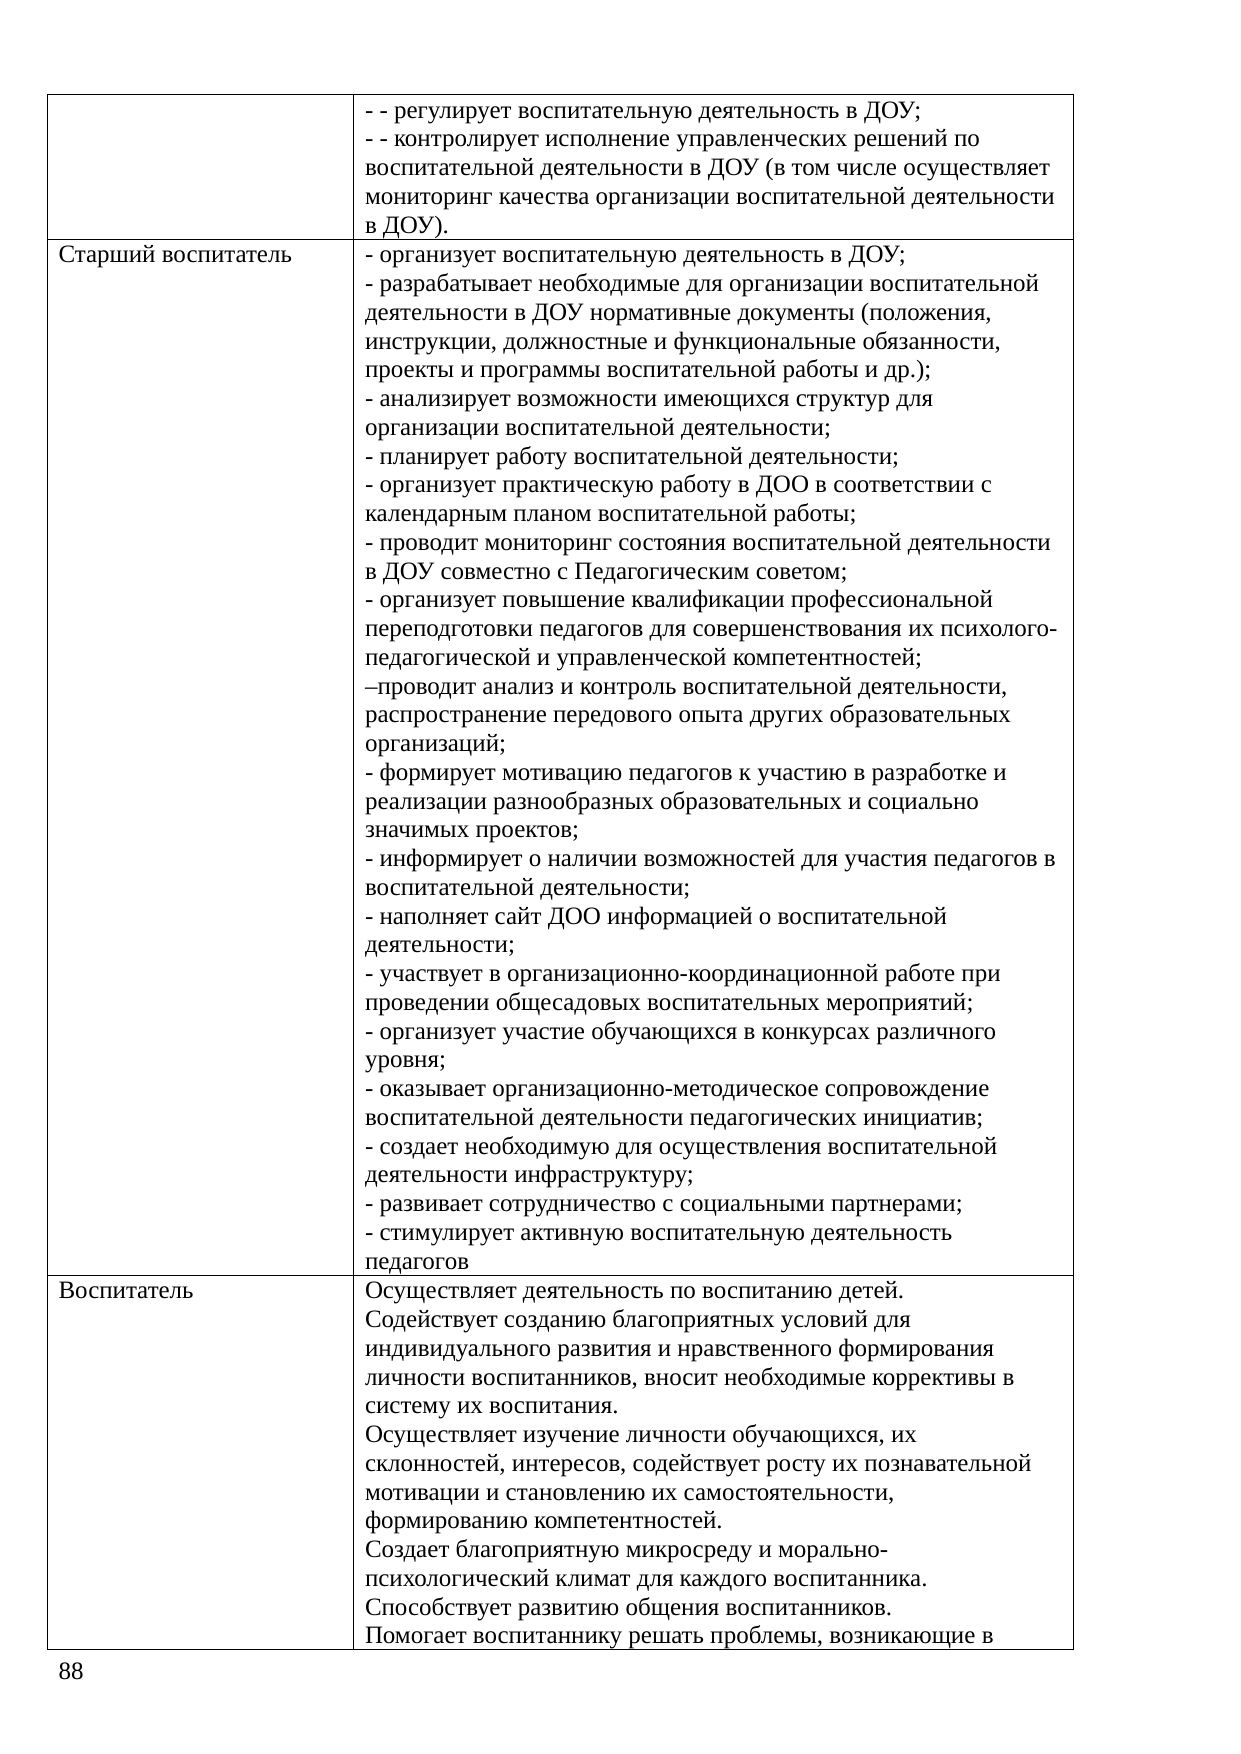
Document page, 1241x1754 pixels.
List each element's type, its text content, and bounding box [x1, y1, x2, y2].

table_cell - организует воспитательную деятельность в ДОУ; - разрабатывает необходимые для организации воспитательной деятельности в ДОУ нормативные документы (положения, инструкции, должностные и функциональные обязанности, проекты и программы воспитательной работы и др.); - анализирует возможности имеющихся структур для организации воспитательной деятельности; - планирует работу воспитательной деятельности; - организует практическую работу в ДОО в соответствии с календарным планом воспитательной работы; - проводит мониторинг состояния воспитательной деятельности в ДОУ совместно с Педагогическим советом; - организует повышение квалификации профессиональной переподготовки педагогов для совершенствования их психолого-педагогической и управленческой компетентностей; –проводит анализ и контроль воспитательной деятельности, распространение передового опыта других образовательных организаций; - формирует мотивацию педагогов к участию в разработке и реализации разнообразных образовательных и социально значимых проектов; - информирует о наличии возможностей для участия педагогов в воспитательной деятельности; - наполняет сайт ДОО информацией о воспитательной деятельности; - участвует в организационно-координационной работе при проведении общесадовых воспитательных мероприятий; - организует участие обучающихся в конкурсах различного уровня; - оказывает организационно-методическое сопровождение воспитательной деятельности педагогических инициатив; - создает необходимую для осуществления воспитательной деятельности инфраструктуру; - развивает сотрудничество с социальными партнерами; - стимулирует активную воспитательную деятельность педагогов [354, 240, 1073, 1274]
table_cell Воспитатель [48, 1276, 353, 1649]
table_cell Старший воспитатель [48, 240, 353, 1274]
table_cell Осуществляет деятельность по воспитанию детей. Содействует созданию благоприятных условий для индивидуального развития и нравственного формирования личности воспитанников, вносит необходимые коррективы в систему их воспитания. Осуществляет изучение личности обучающихся, их склонностей, интересов, содействует росту их познавательной мотивации и становлению их самостоятельности, формированию компетентностей. Создает благоприятную микросреду и морально-психологический климат для каждого воспитанника. Способствует развитию общения воспитанников. Помогает воспитаннику решать проблемы, возникающие в [354, 1276, 1073, 1649]
table_cell [48, 95, 353, 238]
table_cell - - регулирует воспитательную деятельность в ДОУ; - - контролирует исполнение управленческих решений по воспитательной деятельности в ДОУ (в том числе осуществляет мониторинг качества организации воспитательной деятельности в ДОУ). [354, 95, 1073, 238]
